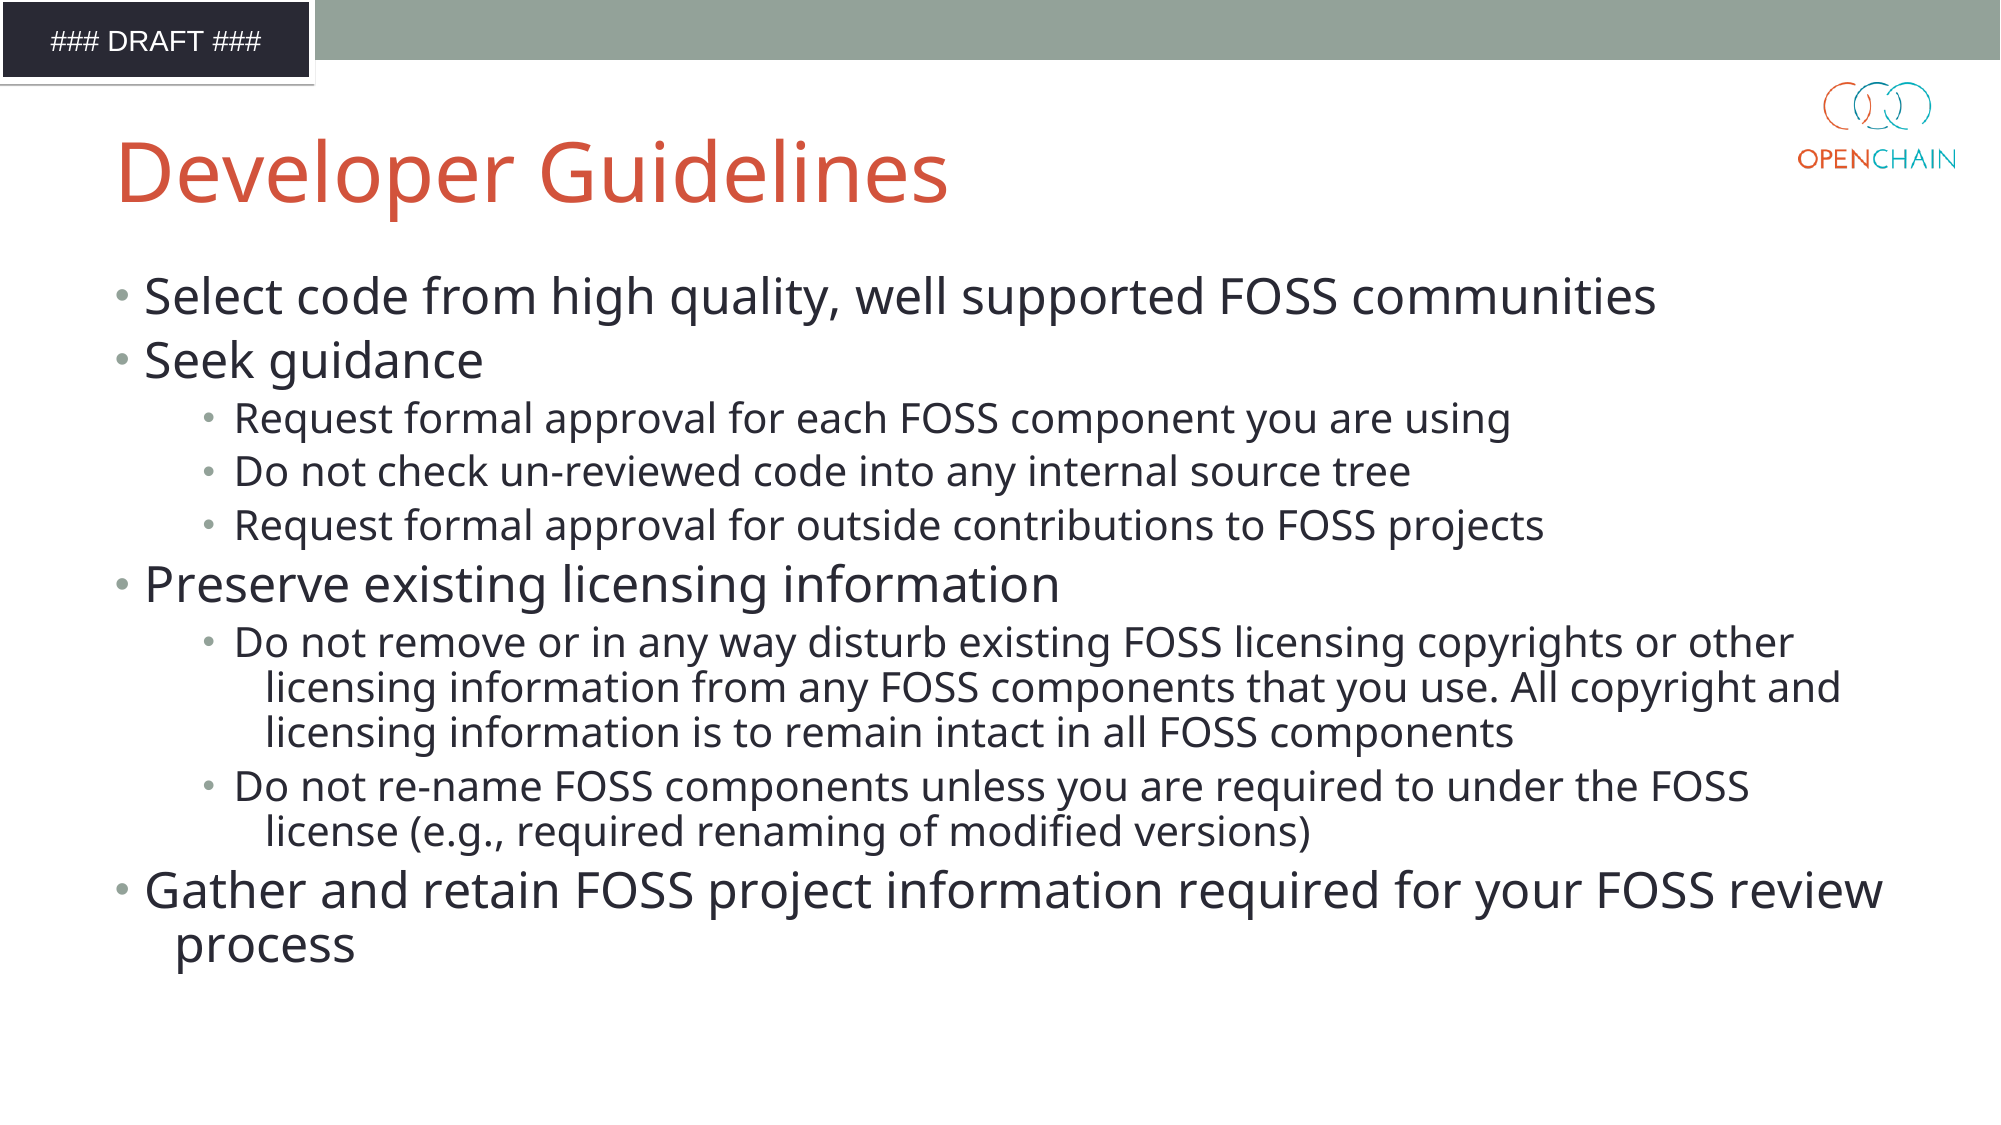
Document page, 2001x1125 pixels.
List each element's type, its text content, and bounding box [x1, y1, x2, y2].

list Select code from high quality, well supported FOSS communities Seek guidance Request formal approval for each FOSS component you are using Do not check un-reviewed code into any internal source tree Request formal approval for outside contributions to FOSS projects Preserve existing licensing information Do not remove or in any way disturb existing FOSS licensing copyrights or other licensing information from any FOSS components that you use. All copyright and licensing information is to remain intact in all FOSS components Do not re-name FOSS components unless you are required to under the FOSS license (e.g., required renaming of modified versions) Gather and retain FOSS project information required for your FOSS review process [99, 263, 1900, 1064]
title Developer Guidelines [99, 87, 1900, 251]
